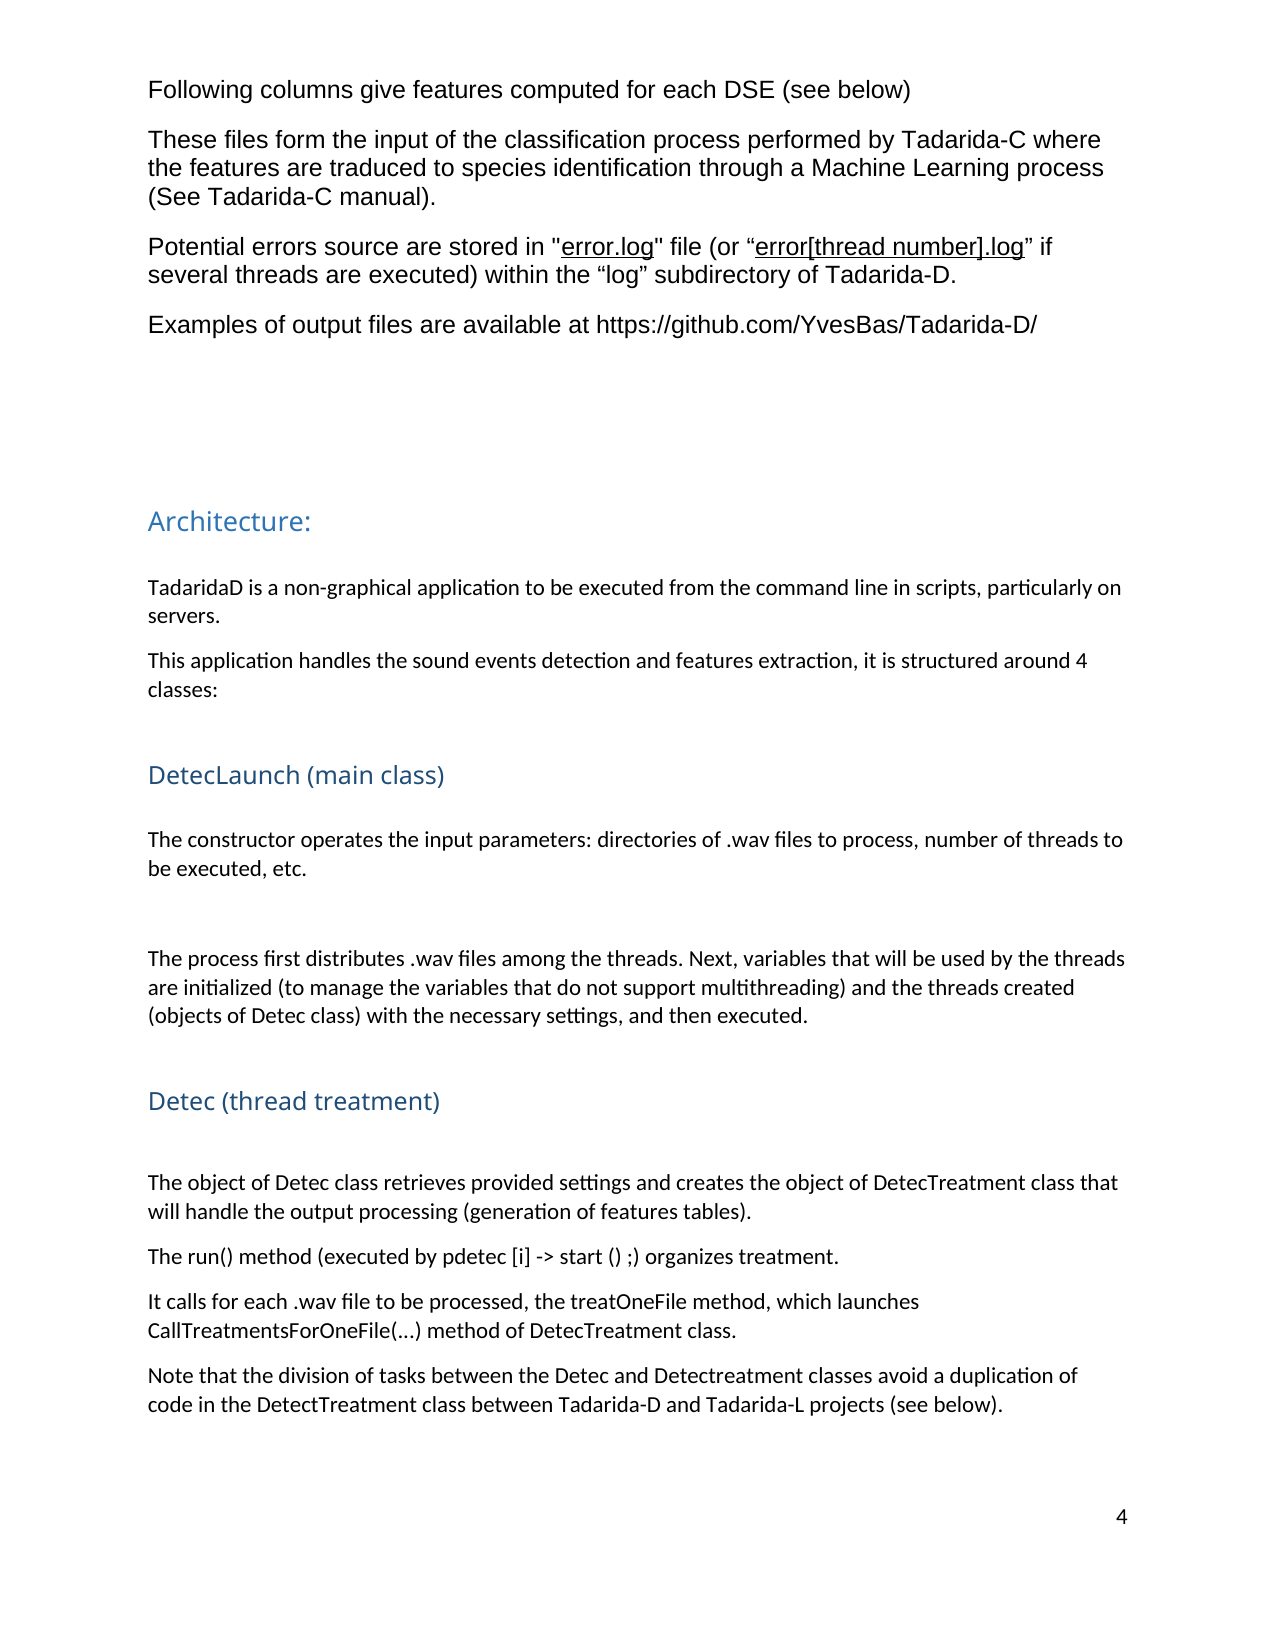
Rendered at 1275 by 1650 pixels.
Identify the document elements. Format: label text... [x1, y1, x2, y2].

text It calls for each .wav file to be processed, the treatOneFile method, which launches CallTreatmentsForOneFile(...) method of DetecTreatment class. [148, 1287, 1127, 1344]
subtitle DetecLaunch (main class) [148, 757, 1127, 791]
text TadaridaD is a non-graphical application to be executed from the command line in scripts, particularly on servers. [148, 573, 1127, 629]
text Note that the division of tasks between the Detec and Detectreatment classes avoid a duplication of code in the DetectTreatment class between Tadarida-D and Tadarida-L projects (see below). [148, 1361, 1127, 1418]
text The process first distributes .wav files among the threads. Next, variables that will be used by the threads are initialized (to manage the variables that do not support multithreading) and the threads created (objects of Detec class) with the necessary settings, and then executed. [148, 944, 1127, 1029]
text These files form the input of the classification process performed by Tadarida-C where the features are traduced to species identification through a Machine Learning process (See Tadarida-C manual). [148, 124, 1127, 211]
text Examples of output files are available at https://github.com/YvesBas/Tadarida-D/ [148, 310, 1127, 339]
text Potential errors source are stored in "error.log" file (or “error[thread number].log” if several threads are executed) within the “log” subdirectory of Tadarida-D. [148, 232, 1127, 289]
subtitle Detec (thread treatment) [148, 1083, 1127, 1118]
text The constructor operates the input parameters: directories of .wav files to process, number of threads to be executed, etc. [148, 825, 1127, 882]
text The object of Detec class retrieves provided settings and creates the object of DetecTreatment class that will handle the output processing (generation of features tables). [148, 1168, 1127, 1225]
text The run() method (executed by pdetec [i] -> start () ;) organizes treatment. [148, 1242, 1127, 1270]
text Following columns give features computed for each DSE (see below) [148, 75, 1127, 104]
subtitle Architecture: [148, 502, 1127, 539]
text This application handles the sound events detection and features extraction, it is structured around 4 classes: [148, 646, 1127, 703]
